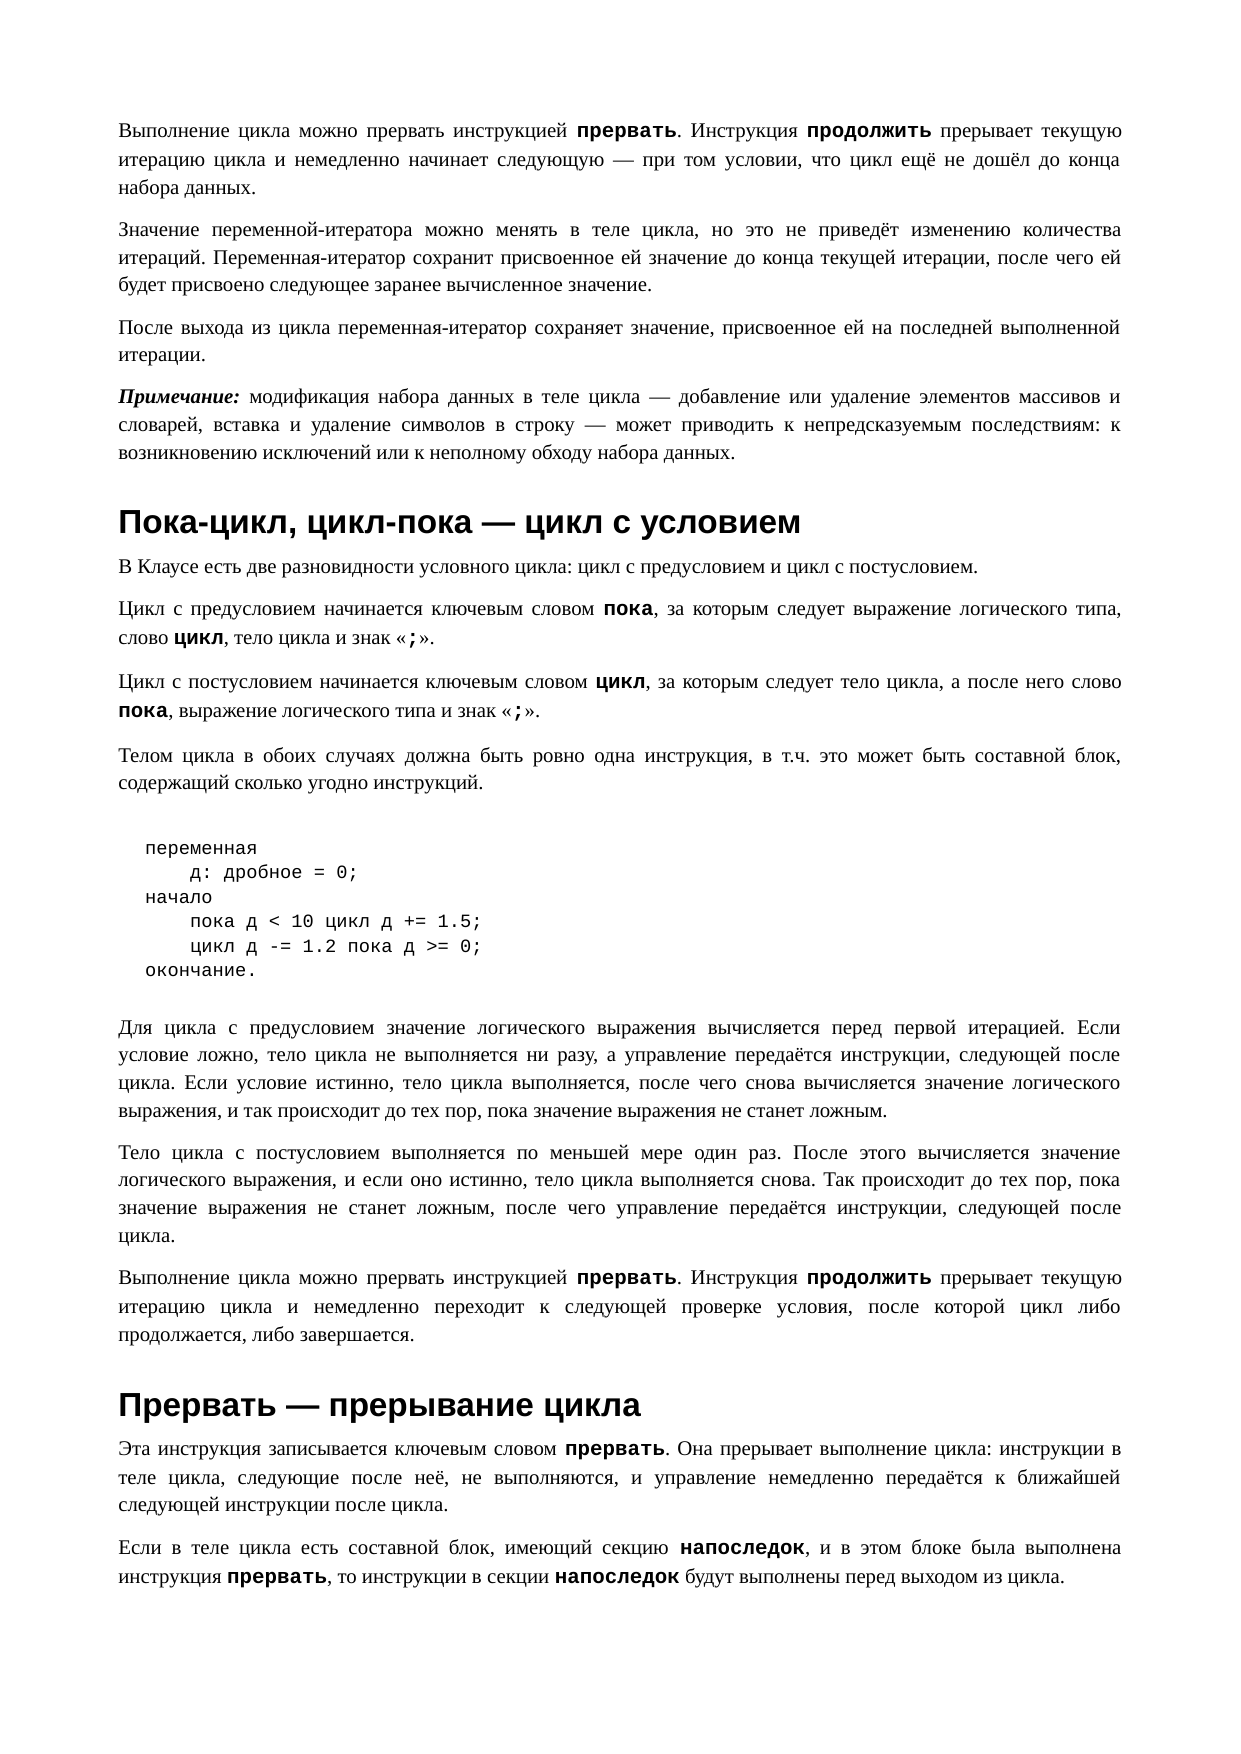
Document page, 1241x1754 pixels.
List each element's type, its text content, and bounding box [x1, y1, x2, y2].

text Цикл с предусловием начинается ключевым словом пока, за которым следует выражение логического типа, слово цикл, тело цикла и знак «;». [118, 596, 1122, 651]
text Примечание: модификация набора данных в теле цикла — добавление или удаление элементов массивов и словарей, вставка и удаление символов в строку — может приводить к непредсказуемым последствиям: к возникновению исключений или к неполному обходу набора данных. [118, 384, 1122, 464]
text В Клаусе есть две разновидности условного цикла: цикл с предусловием и цикл с постусловием. [118, 553, 1122, 578]
text Если в теле цикла есть составной блок, имеющий секцию напоследок, и в этом блоке была выполнена инструкция прервать, то инструкции в секции напоследок будут выполнены перед выходом из цикла. [118, 1534, 1122, 1589]
text переменная д: дробное = 0; начало пока д < 10 цикл д += 1.5; цикл д -= 1.2 пока д >= 0; окончание. [136, 830, 1104, 991]
text Выполнение цикла можно прервать инструкцией прервать. Инструкция продолжить прерывает текущую итерацию цикла и немедленно начинает следующую — при том условии, что цикл ещё не дошёл до конца набора данных. [118, 118, 1122, 199]
text Значение переменной-итератора можно менять в теле цикла, но это не приведёт изменению количества итераций. Переменная-итератор сохранит присвоенное ей значение до конца текущей итерации, после чего ей будет присвоено следующее заранее вычисленное значение. [118, 217, 1122, 296]
text Для цикла с предусловием значение логического выражения вычисляется перед первой итерацией. Если условие ложно, тело цикла не выполняется ни разу, а управление передаётся инструкции, следующей после цикла. Если условие истинно, тело цикла выполняется, после чего снова вычисляется значение логического выражения, и так происходит до тех пор, пока значение выражения не станет ложным. [118, 1015, 1122, 1122]
text Телом цикла в обоих случаях должна быть ровно одна инструкция, в т.ч. это может быть составной блок, содержащий сколько угодно инструкций. [118, 743, 1122, 794]
text После выхода из цикла переменная-итератор сохраняет значение, присвоенное ей на последней выполненной итерации. [118, 314, 1122, 366]
text Выполнение цикла можно прервать инструкцией прервать. Инструкция продолжить прерывает текущую итерацию цикла и немедленно переходит к следующей проверке условия, после которой цикл либо продолжается, либо завершается. [118, 1265, 1122, 1346]
text Цикл с постусловием начинается ключевым словом цикл, за которым следует тело цикла, а после него слово пока, выражение логического типа и знак «;». [118, 669, 1122, 724]
text Эта инструкция записывается ключевым словом прервать. Она прерывает выполнение цикла: инструкции в теле цикла, следующие после неё, не выполняются, и управление немедленно передаётся к ближайшей следующей инструкции после цикла. [118, 1436, 1122, 1516]
subtitle Пока-цикл, цикл-пока — цикл с условием [118, 503, 1122, 541]
text Тело цикла с постусловием выполняется по меньшей мере один раз. После этого вычисляется значение логического выражения, и если оно истинно, тело цикла выполняется снова. Так происходит до тех пор, пока значение выражения не станет ложным, после чего управление передаётся инструкции, следующей после цикла. [118, 1140, 1122, 1247]
subtitle Прервать — прерывание цикла [118, 1384, 1122, 1423]
